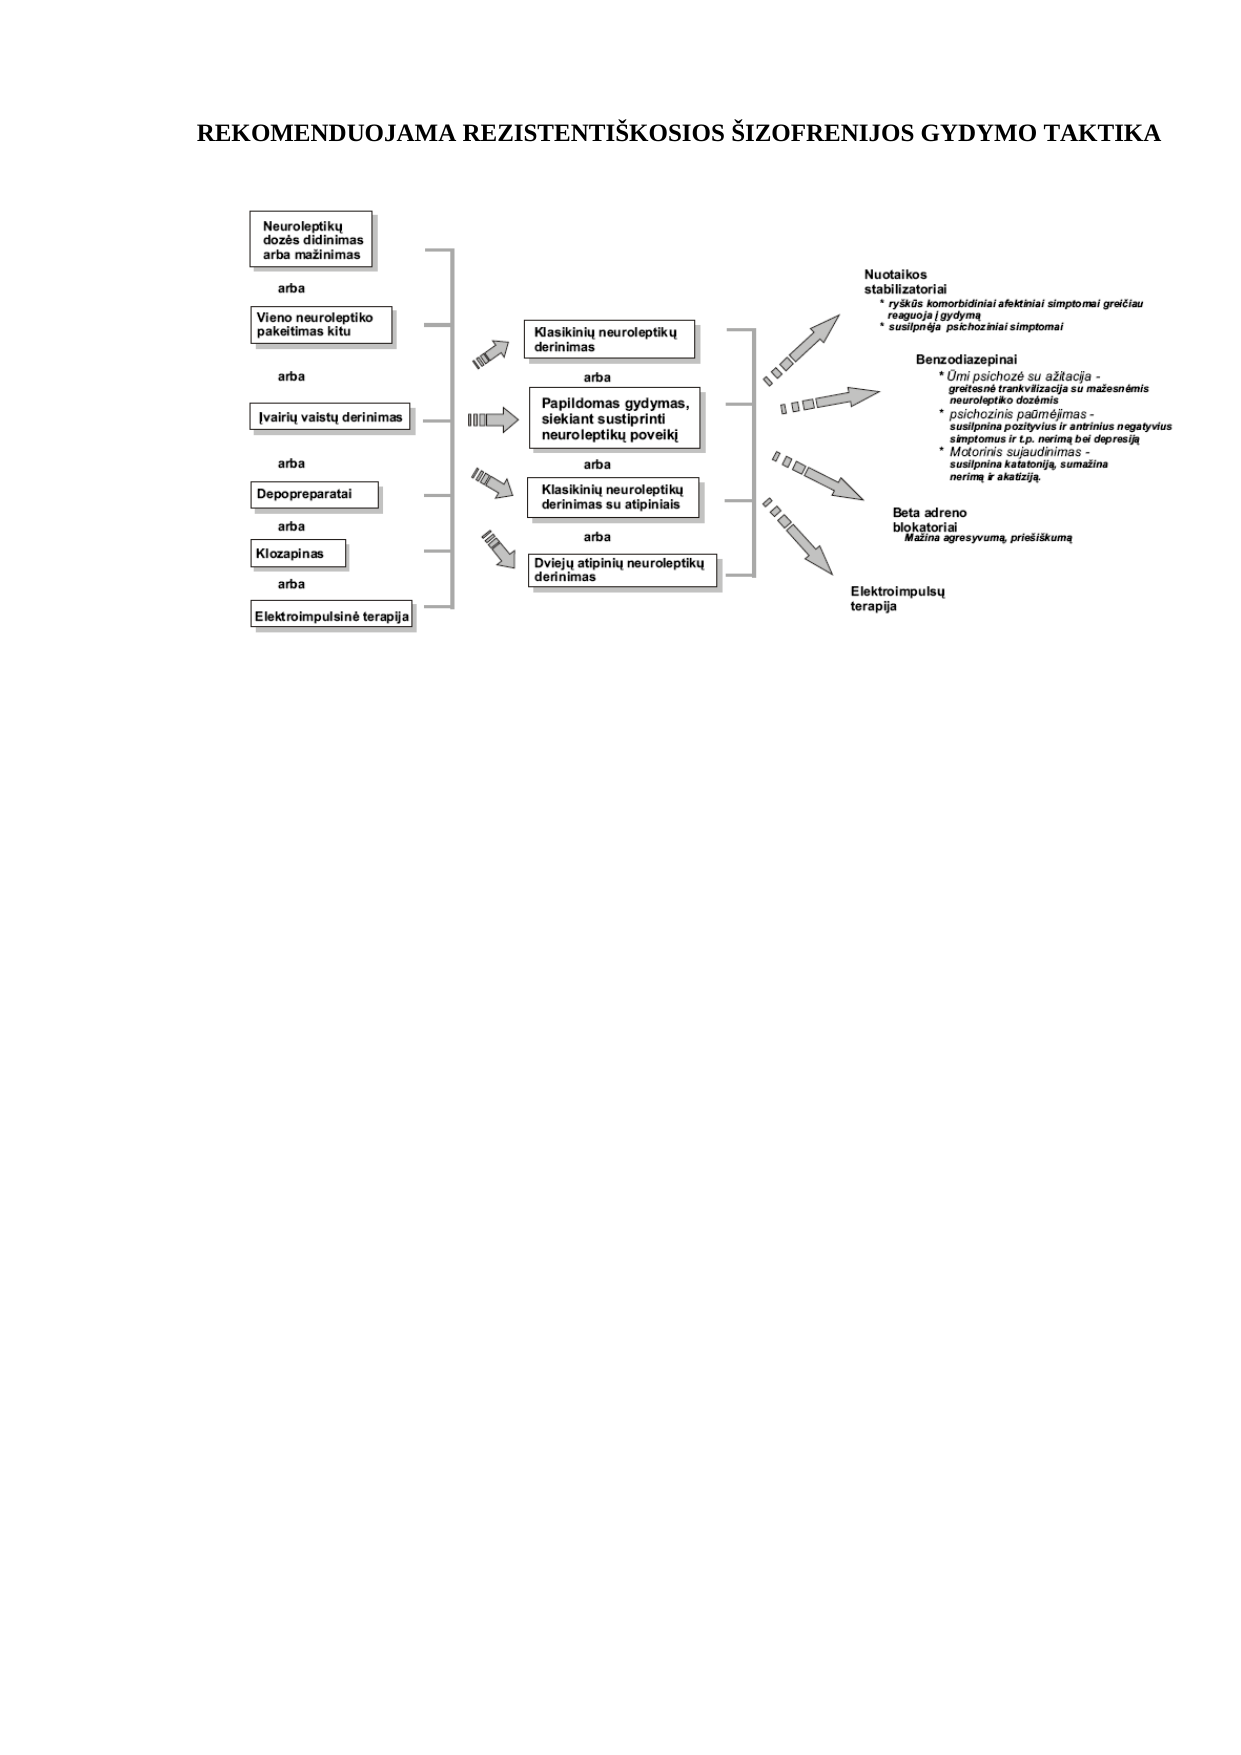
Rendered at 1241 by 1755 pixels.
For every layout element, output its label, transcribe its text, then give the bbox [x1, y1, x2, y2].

text REKOMENDUOJAMA REZISTENTIŠKOSIOS ŠIZOFRENIJOS GYDYMO TAKTIKA [177, 118, 1181, 147]
